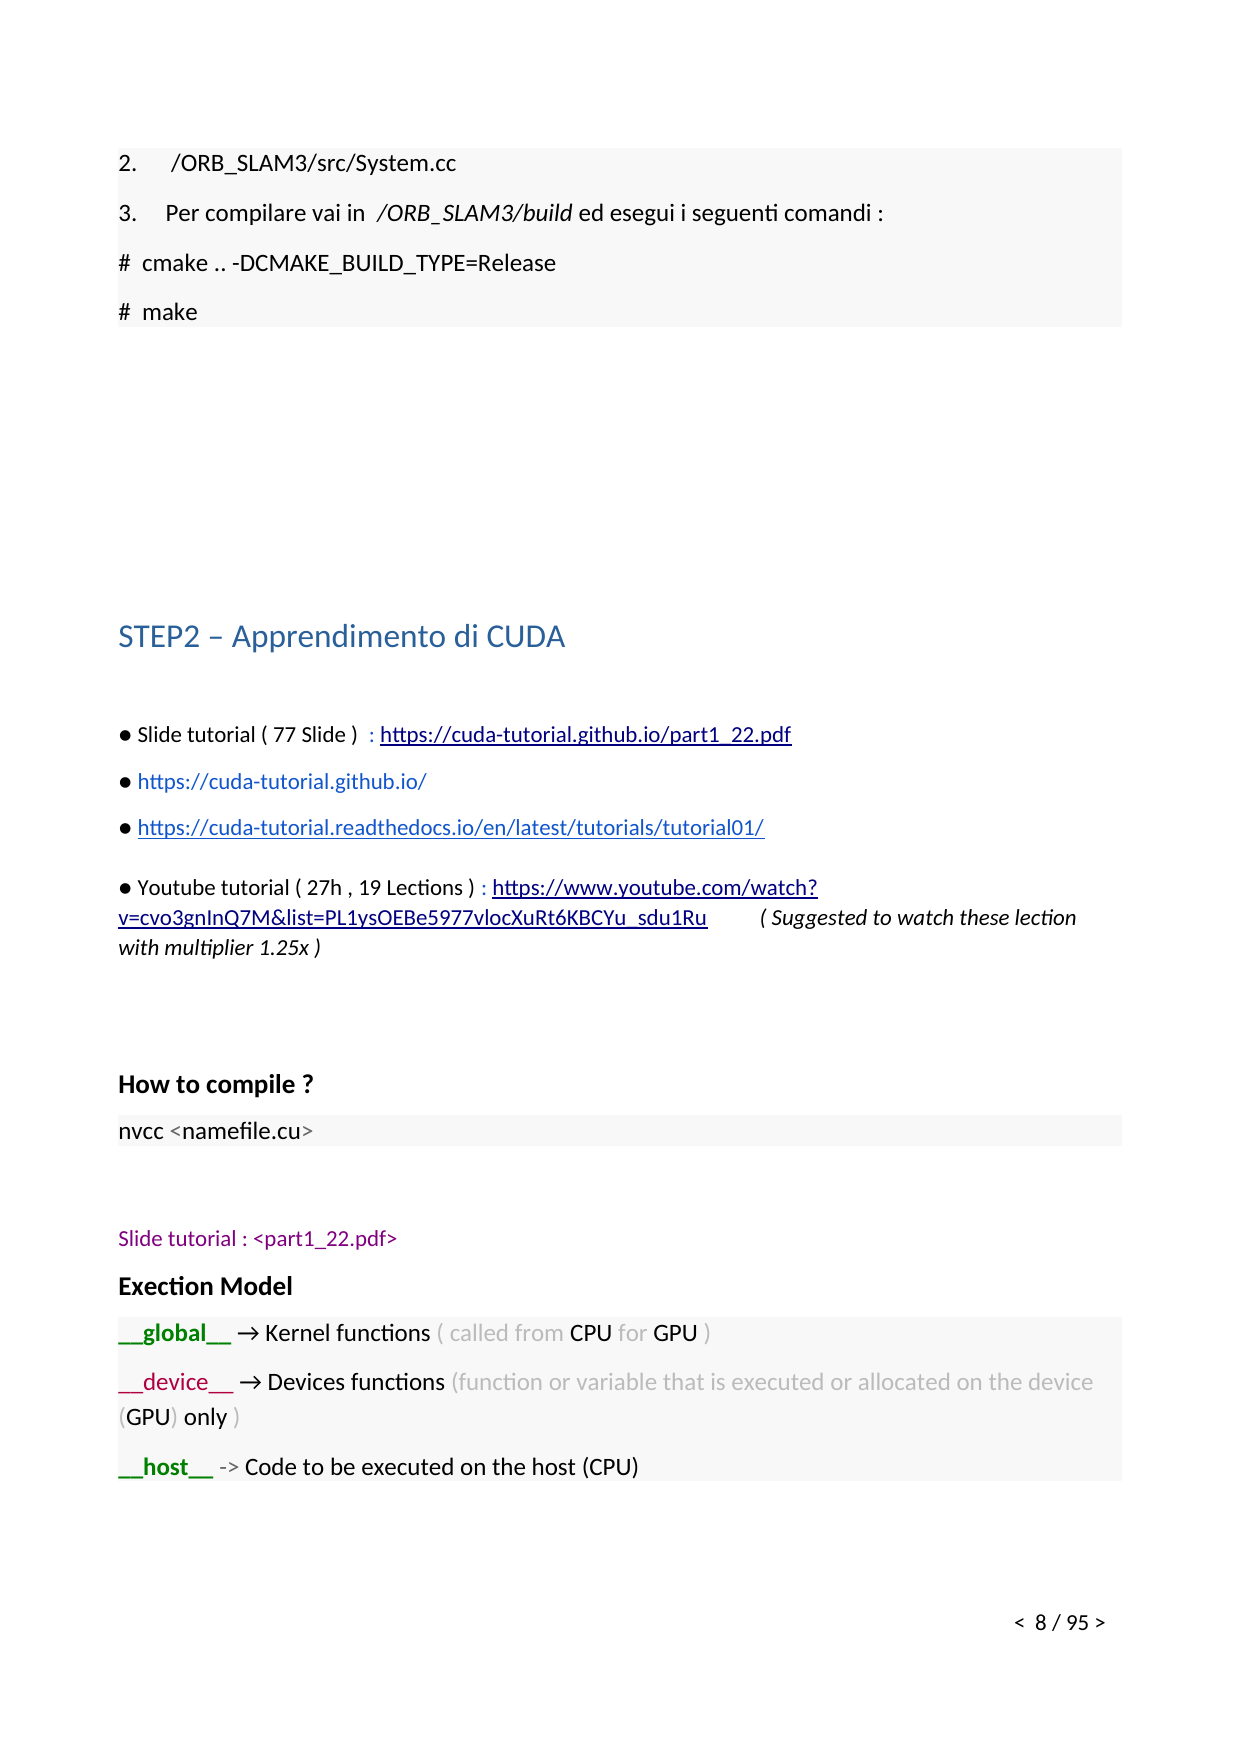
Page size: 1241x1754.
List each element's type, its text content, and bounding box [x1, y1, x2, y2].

text __host__ -> Code to be executed on the host (CPU) [118, 1451, 1122, 1481]
text 2. /ORB_SLAM3/src/System.cc [118, 148, 1122, 178]
text ● Slide tutorial ( 77 Slide ) : https://cuda-tutorial.github.io/part1_22.pdf [118, 720, 1122, 748]
text Slide tutorial : <part1_22.pdf> [118, 1224, 1122, 1252]
text nvcc <namefile.cu> [118, 1115, 1122, 1146]
text 3. Per compilare vai in /ORB_SLAM3/build ed esegui i seguenti comandi : [118, 197, 1122, 228]
text # cmake .. -DCMAKE_BUILD_TYPE=Release [118, 247, 1122, 277]
text ● Youtube tutorial ( 27h , 19 Lections ) : https://www.youtube.com/watch?v=cvo3gnInQ7M&list=PL1ysOEBe5977vlocXuRt6KBCYu_sdu1Ru ( Suggested to watch these lection with multiplier 1.25x ) [118, 873, 1122, 961]
text __global__ → Kernel functions ( called from CPU for GPU ) [118, 1317, 1122, 1347]
text ● https://cuda-tutorial.github.io/ [118, 767, 1122, 795]
subtitle How to compile ? [118, 1067, 1122, 1100]
subtitle Exection Model [118, 1269, 1122, 1302]
text __device__ → Devices functions (function or variable that is executed or allocated on the device (GPU) only ) [118, 1366, 1122, 1432]
text # make [118, 296, 1122, 327]
text ● https://cuda-tutorial.readthedocs.io/en/latest/tutorials/tutorial01/ [118, 813, 1122, 841]
subtitle STEP2 – Apprendimento di CUDA [118, 615, 1122, 655]
